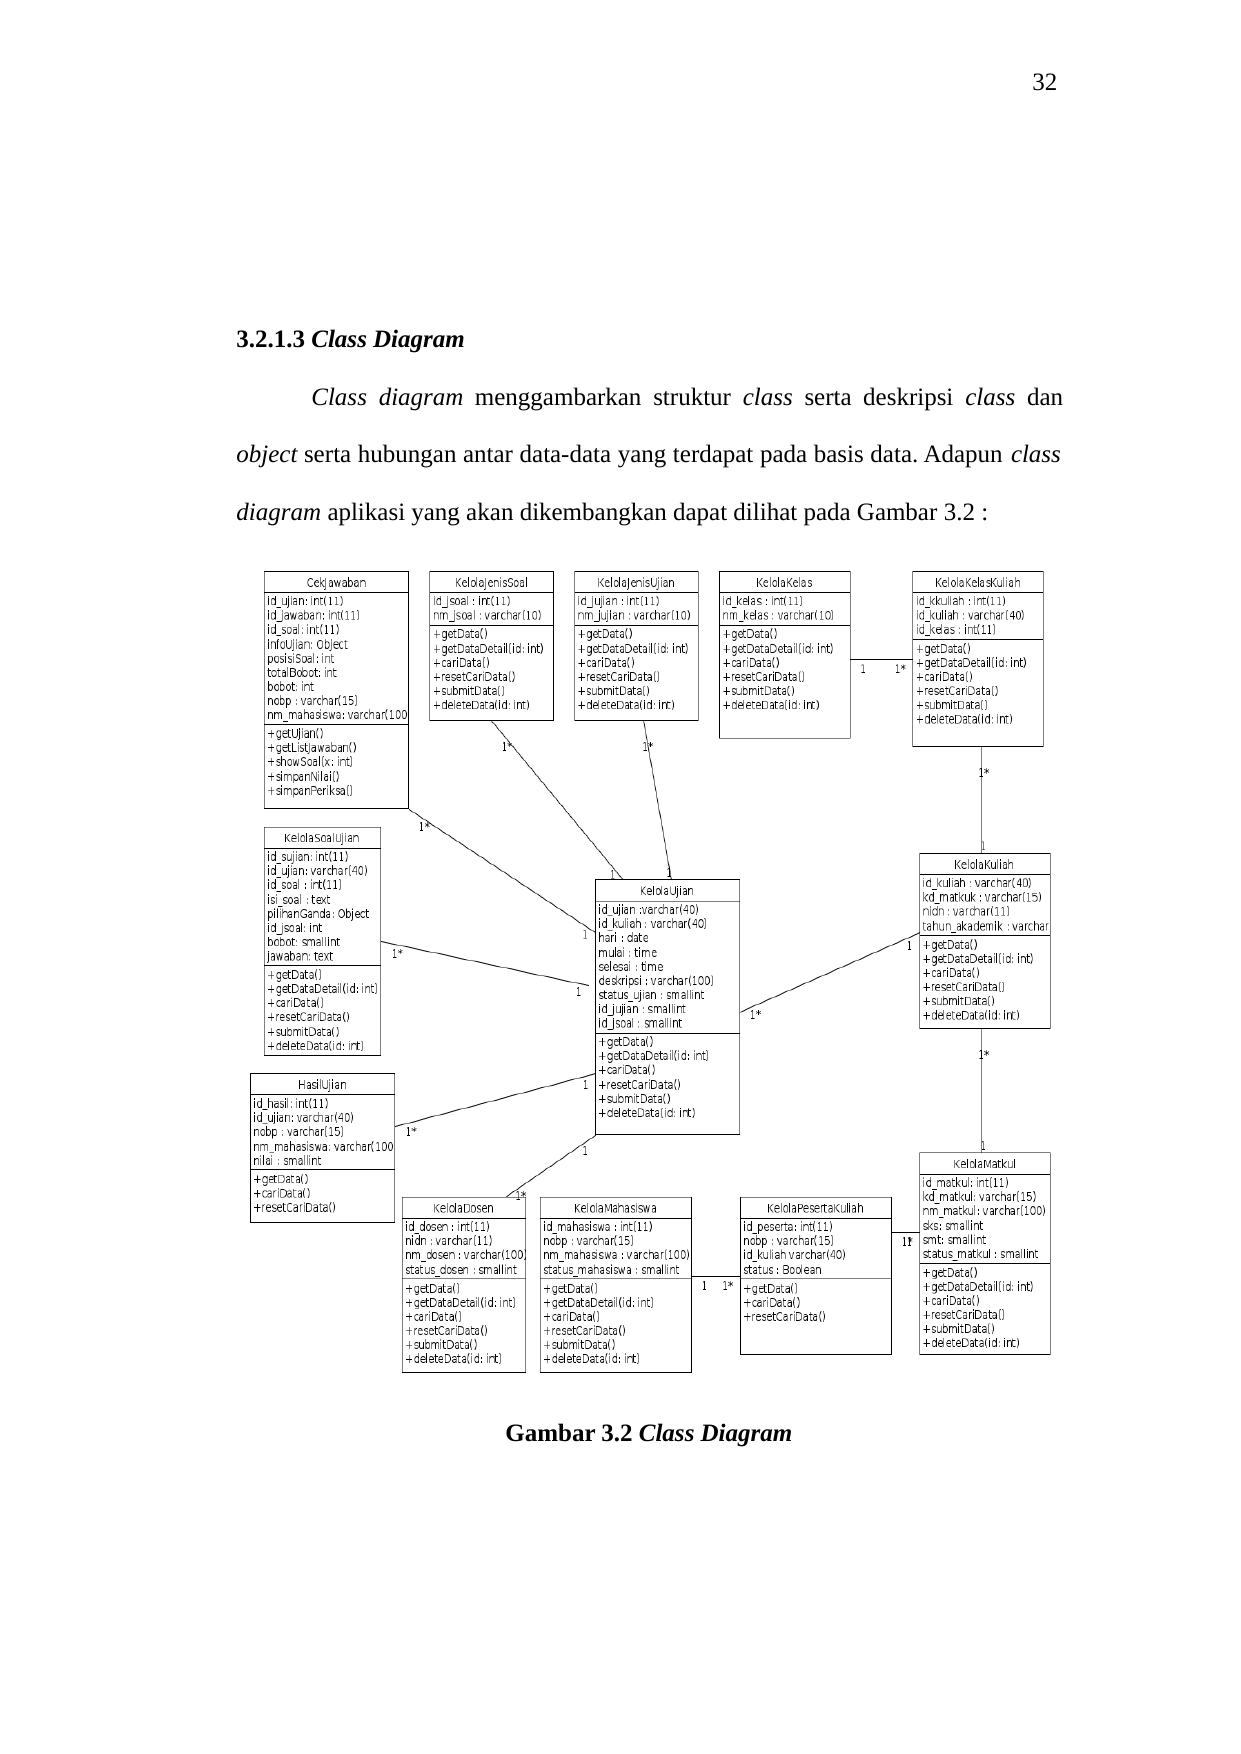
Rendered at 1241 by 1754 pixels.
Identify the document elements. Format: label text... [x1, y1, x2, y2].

text Class diagram menggambarkan struktur class serta deskripsi class dan object serta hubungan antar data-data yang terdapat pada basis data. Adapun class diagram aplikasi yang akan dikembangkan dapat dilihat pada Gambar 3.2 : [236, 382, 1063, 525]
text Gambar 3.2 Class Diagram [236, 1390, 1063, 1447]
subtitle 3.2.1.3 Class Diagram [236, 324, 1063, 353]
picture [236, 554, 1064, 1390]
